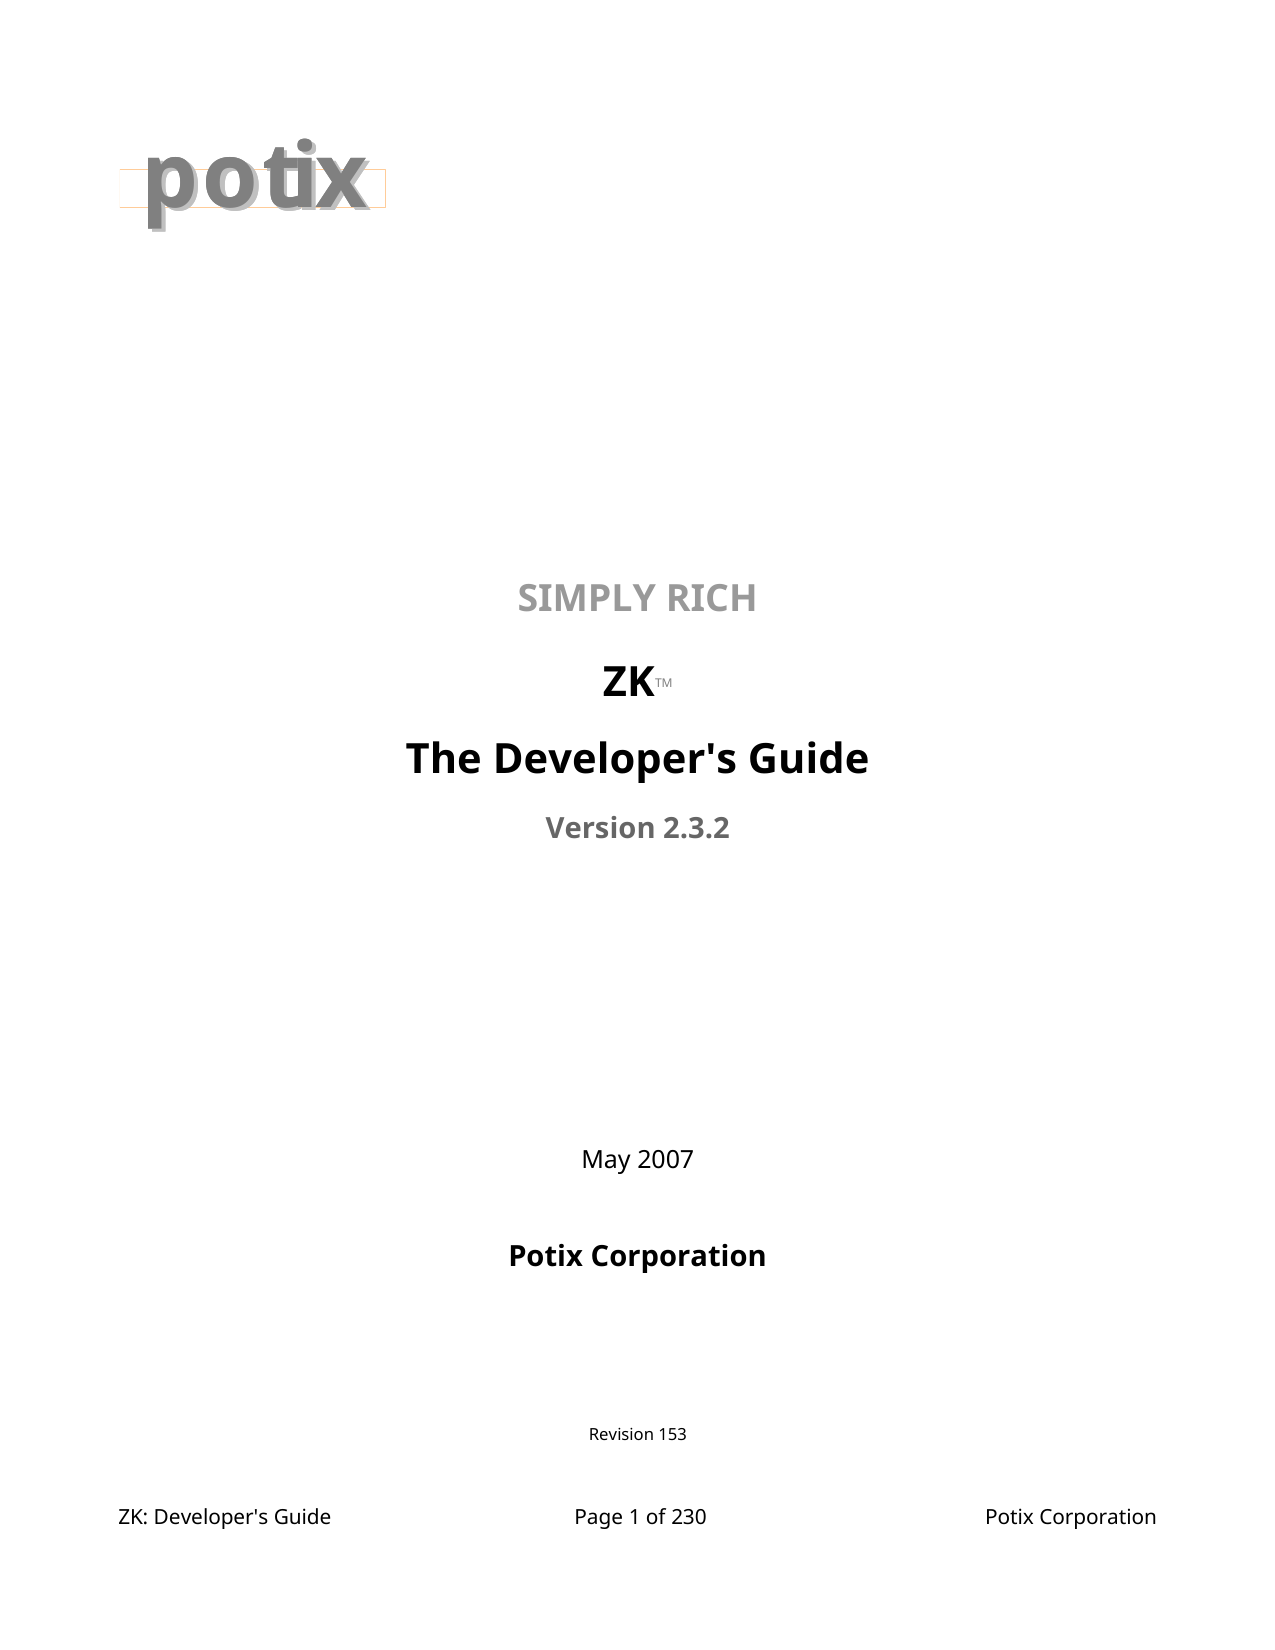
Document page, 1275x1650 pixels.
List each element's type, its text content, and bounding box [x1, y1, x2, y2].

text ZKTM [118, 652, 1157, 708]
text May 2007 [118, 1142, 1157, 1176]
text SIMPLY RICH [118, 571, 1157, 622]
text The Developer's Guide [118, 729, 1157, 786]
text Potix Corporation [118, 1235, 1157, 1275]
text Version 2.3.2 [118, 807, 1157, 847]
text Revision 153 [118, 1422, 1157, 1445]
